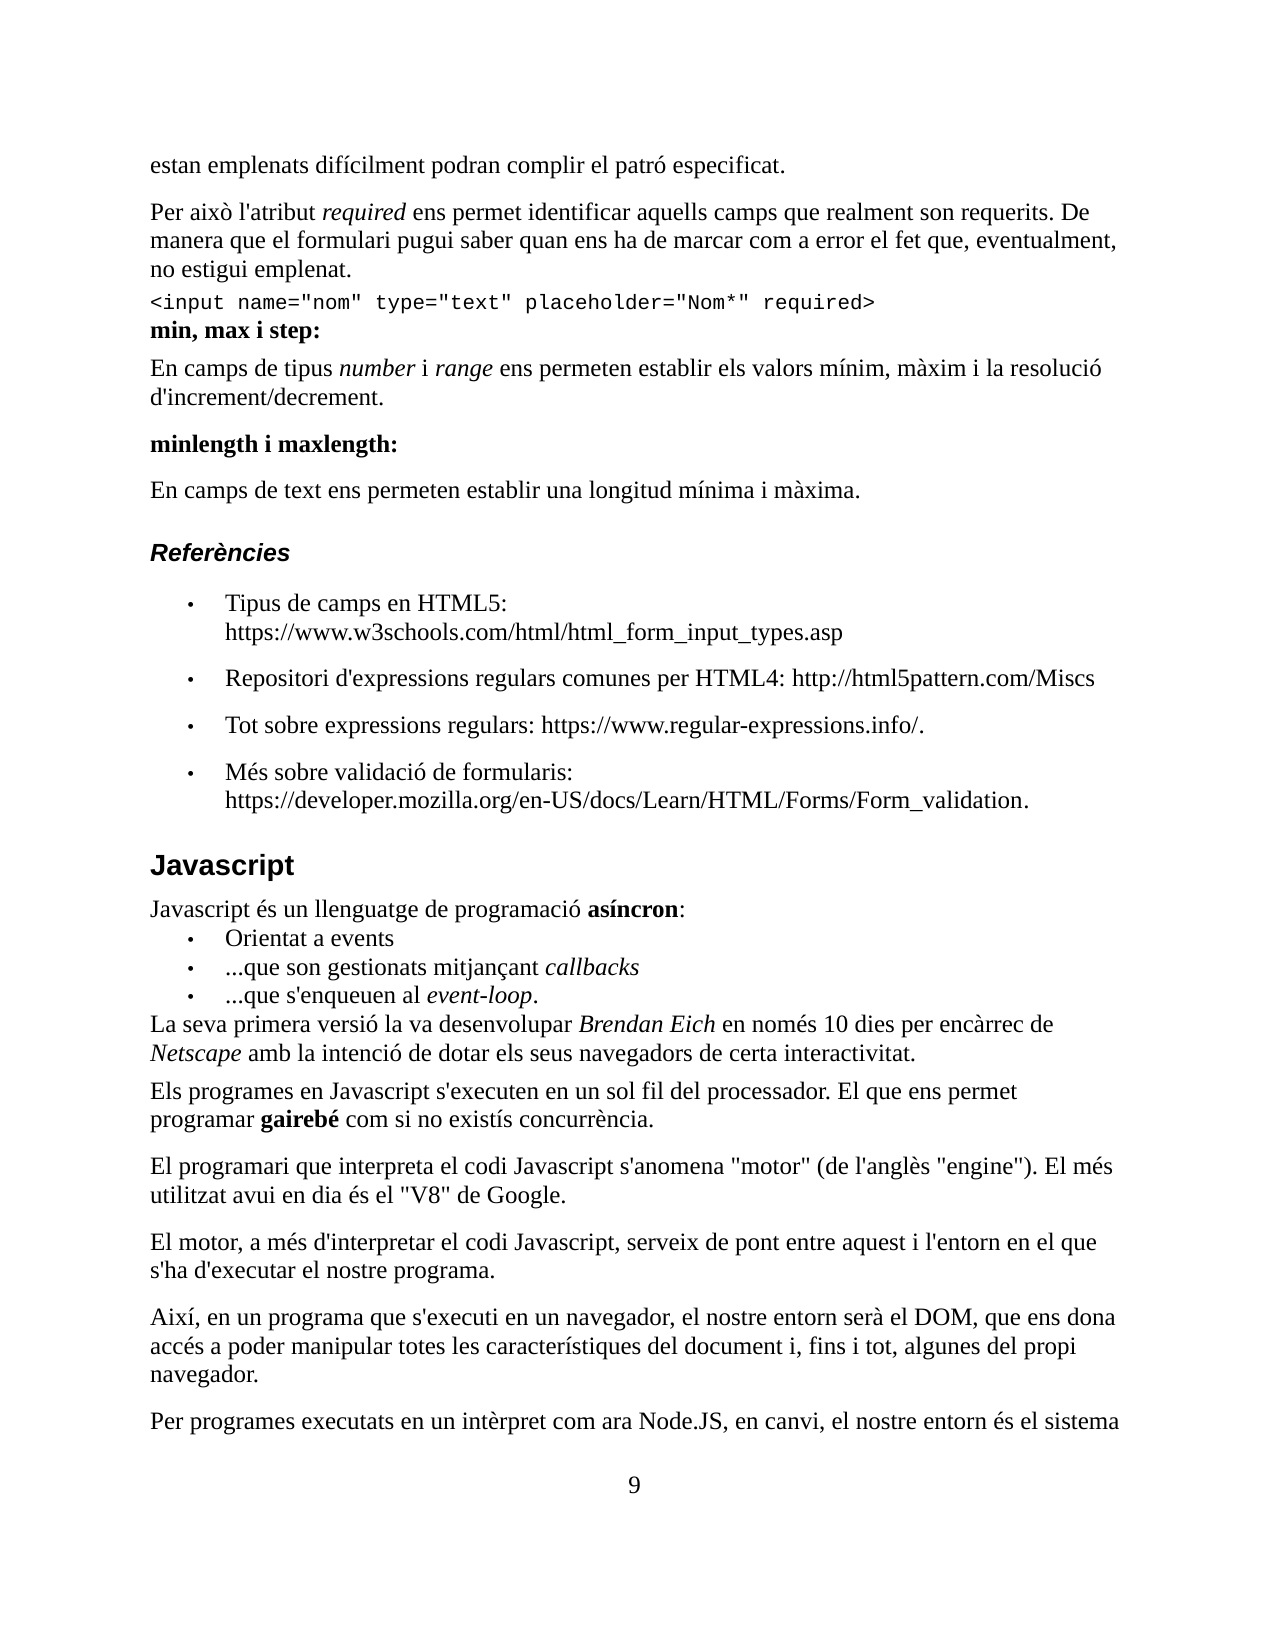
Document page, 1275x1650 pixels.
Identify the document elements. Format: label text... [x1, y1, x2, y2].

text Així, en un programa que s'executi en un navegador, el nostre entorn serà el DOM, que ens dona accés a poder manipular totes les característiques del document i, fins i tot, algunes del propi navegador. [150, 1302, 1125, 1388]
subtitle Referències [150, 538, 1125, 567]
text <input name="nom" type="text" placeholder="Nom*" required> [150, 292, 1125, 316]
subtitle Javascript [150, 848, 1125, 882]
list Repositori d'expressions regulars comunes per HTML4: http://html5pattern.com/Miscs [187, 663, 1125, 692]
text El motor, a més d'interpretar el codi Javascript, serveix de pont entre aquest i l'entorn en el que s'ha d'executar el nostre programa. [150, 1227, 1125, 1284]
text En camps de text ens permeten establir una longitud mínima i màxima. [150, 475, 1125, 504]
list Més sobre validació de formularis: https://developer.mozilla.org/en-US/docs/Learn/HTML/Forms/Form_validation. [187, 757, 1125, 814]
text Per això l'atribut required ens permet identificar aquells camps que realment son requerits. De manera que el formulari pugui saber quan ens ha de marcar com a error el fet que, eventualment, no estigui emplenat. [150, 197, 1125, 283]
text Javascript és un llenguatge de programació asíncron: [150, 894, 1125, 923]
text Els programes en Javascript s'executen en un sol fil del processador. El que ens permet programar gairebé com si no existís concurrència. [150, 1076, 1125, 1133]
text La seva primera versió la va desenvolupar Brendan Eich en només 10 dies per encàrrec de Netscape amb la intenció de dotar els seus navegadors de certa interactivitat. [150, 1009, 1125, 1067]
list ...que son gestionats mitjançant callbacks [187, 952, 1125, 981]
list ...que s'enqueuen al event-loop. [187, 981, 1125, 1009]
text minlength i maxlength: [150, 429, 1125, 457]
text El programari que interpreta el codi Javascript s'anomena "motor" (de l'anglès "engine"). El més utilitzat avui en dia és el "V8" de Google. [150, 1151, 1125, 1209]
text min, max i step: [150, 316, 1125, 344]
list Tipus de camps en HTML5: https://www.w3schools.com/html/html_form_input_types.asp [187, 588, 1125, 646]
text Per programes executats en un intèrpret com ara Node.JS, en canvi, el nostre entorn és el sistema [150, 1406, 1125, 1435]
list Orientat a events [187, 923, 1125, 952]
text En camps de tipus number i range ens permeten establir els valors mínim, màxim i la resolució d'increment/decrement. [150, 353, 1125, 411]
list Tot sobre expressions regulars: https://www.regular-expressions.info/. [187, 710, 1125, 739]
text estan emplenats difícilment podran complir el patró especificat. [150, 150, 1125, 179]
